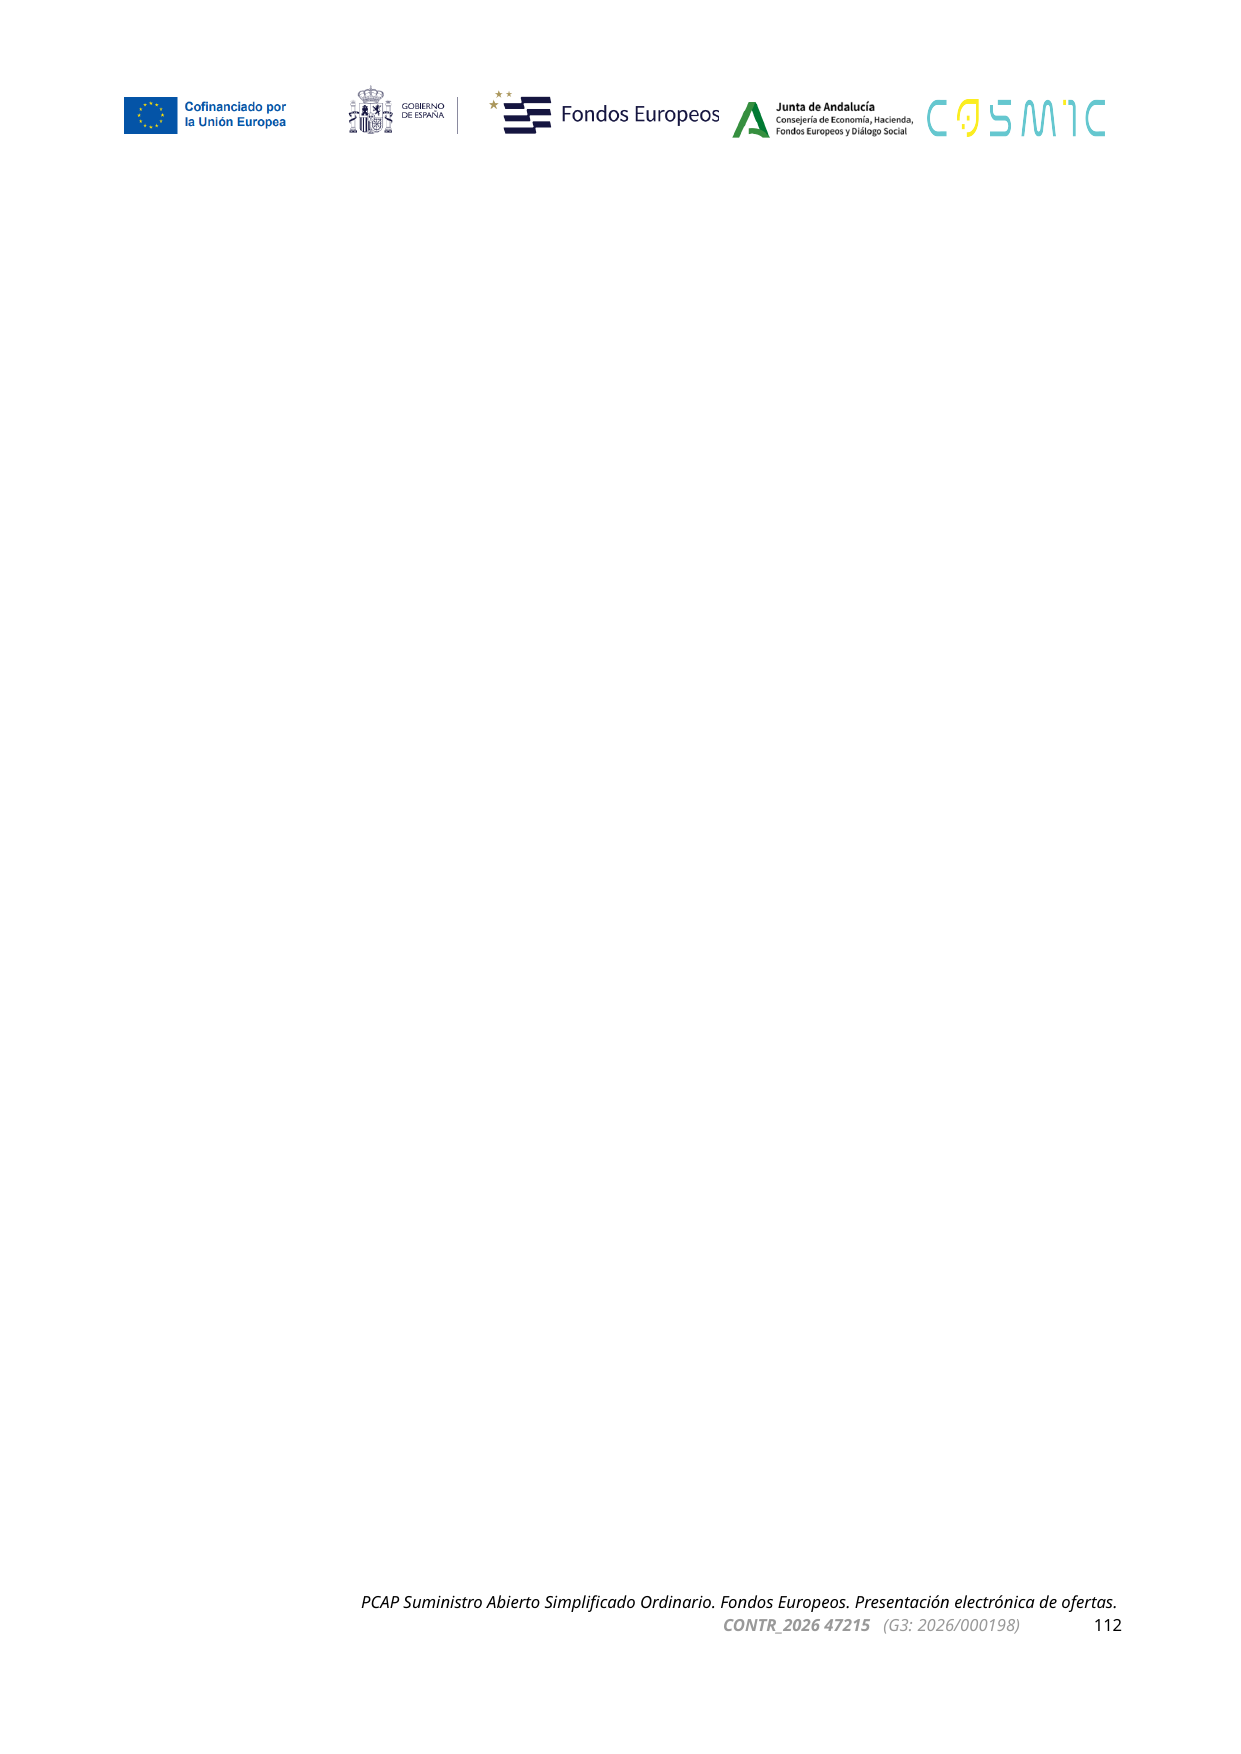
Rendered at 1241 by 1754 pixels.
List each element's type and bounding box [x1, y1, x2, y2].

picture [927, 99, 1105, 137]
picture [104, 69, 918, 142]
